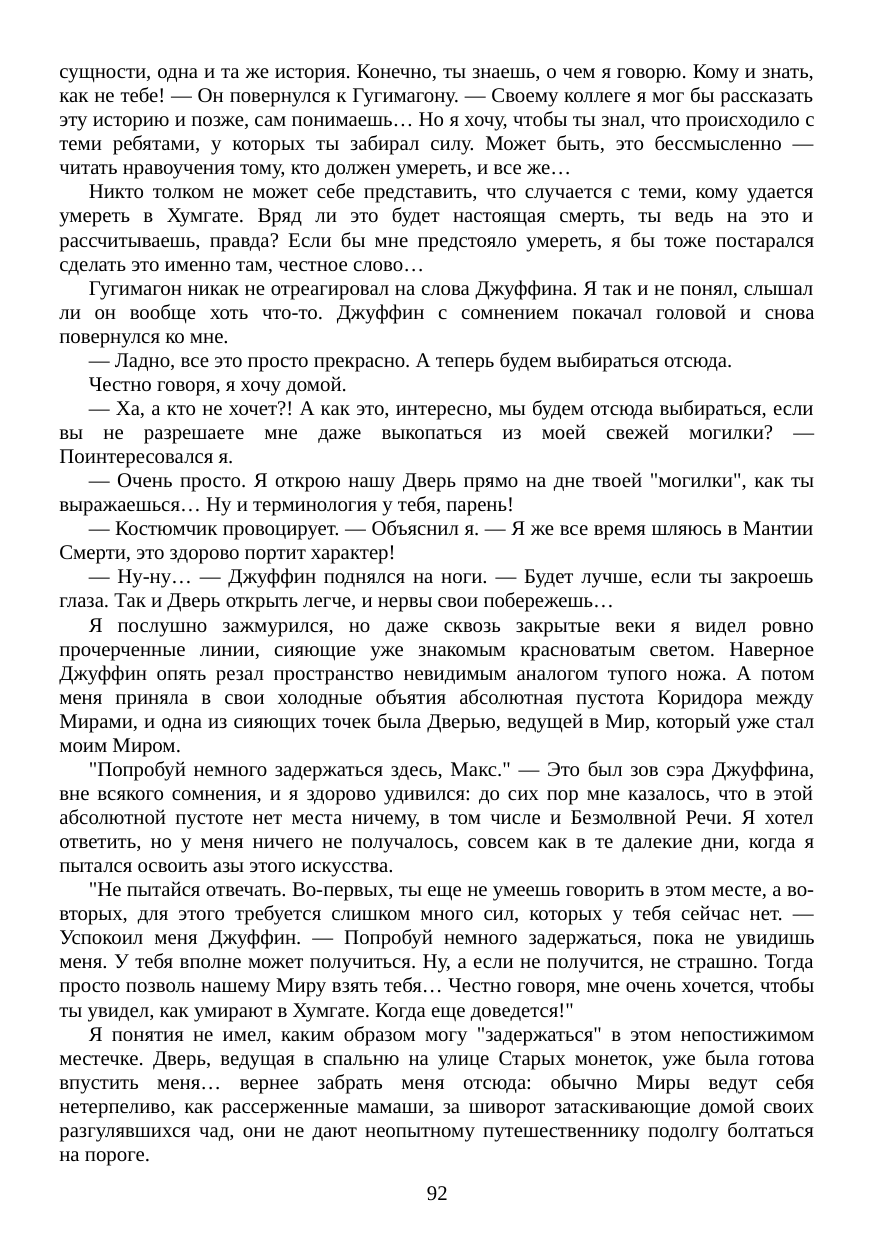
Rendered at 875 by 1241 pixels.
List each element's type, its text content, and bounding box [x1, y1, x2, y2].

text — Костюмчик провоцирует. — Объяснил я. — Я же все время шляюсь в Мантии Смерти, это здорово портит характер! [59, 516, 815, 564]
text Честно говоря, я хочу домой. [59, 372, 815, 396]
text Никто толком не может себе представить, что случается с теми, кому удается умереть в Хумгате. Вряд ли это будет настоящая смерть, ты ведь на это и рассчитываешь, правда? Если бы мне предстояло умереть, я бы тоже постарался сделать это именно там, честное слово… [59, 179, 815, 276]
text — Ну-ну… — Джуффин поднялся на ноги. — Будет лучше, если ты закроешь глаза. Так и Дверь открыть легче, и нервы свои побережешь… [59, 564, 815, 612]
text Я послушно зажмурился, но даже сквозь закрытые веки я видел ровно прочерченные линии, сияющие уже знакомым красноватым светом. Наверное Джуффин опять резал пространство невидимым аналогом тупого ножа. А потом меня приняла в свои холодные объятия абсолютная пустота Коридора между Мирами, и одна из сияющих точек была Дверью, ведущей в Мир, который уже стал моим Миром. [59, 612, 815, 757]
text — Ладно, все это просто прекрасно. А теперь будем выбираться отсюда. [59, 348, 815, 372]
text сущности, одна и та же история. Конечно, ты знаешь, о чем я говорю. Кому и знать, как не тебе! — Он повернулся к Гугимагону. — Своему коллеге я мог бы рассказать эту историю и позже, сам понимаешь… Но я хочу, чтобы ты знал, что происходило с теми ребятами, у которых ты забирал силу. Может быть, это бессмысленно — читать нравоучения тому, кто должен умереть, и все же… [59, 59, 815, 179]
text "Не пытайся отвечать. Во-первых, ты еще не умеешь говорить в этом месте, а во-вторых, для этого требуется слишком много сил, которых у тебя сейчас нет. — Успокоил меня Джуффин. — Попробуй немного задержаться, пока не увидишь меня. У тебя вполне может получиться. Ну, а если не получится, не страшно. Тогда просто позволь нашему Миру взять тебя… Честно говоря, мне очень хочется, чтобы ты увидел, как умирают в Хумгате. Когда еще доведется!" [59, 877, 815, 1022]
text Гугимагон никак не отреагировал на слова Джуффина. Я так и не понял, слышал ли он вообще хоть что-то. Джуффин с сомнением покачал головой и снова повернулся ко мне. [59, 276, 815, 348]
text Я понятия не имел, каким образом могу "задержаться" в этом непостижимом местечке. Дверь, ведущая в спальню на улице Старых монеток, уже была готова впустить меня… вернее забрать меня отсюда: обычно Миры ведут себя нетерпеливо, как рассерженные мамаши, за шиворот затаскивающие домой своих разгулявшихся чад, они не дают неопытному путешественнику подолгу болтаться на пороге. [59, 1022, 815, 1166]
text — Ха, а кто не хочет?! А как это, интересно, мы будем отсюда выбираться, если вы не разрешаете мне даже выкопаться из моей свежей могилки? — Поинтересовался я. [59, 396, 815, 468]
text — Очень просто. Я открою нашу Дверь прямо на дне твоей "могилки", как ты выражаешься… Ну и терминология у тебя, парень! [59, 468, 815, 516]
text "Попробуй немного задержаться здесь, Макс." — Это был зов сэра Джуффина, вне всякого сомнения, и я здорово удивился: до сих пор мне казалось, что в этой абсолютной пустоте нет места ничему, в том числе и Безмолвной Речи. Я хотел ответить, но у меня ничего не получалось, совсем как в те далекие дни, когда я пытался освоить азы этого искусства. [59, 757, 815, 877]
